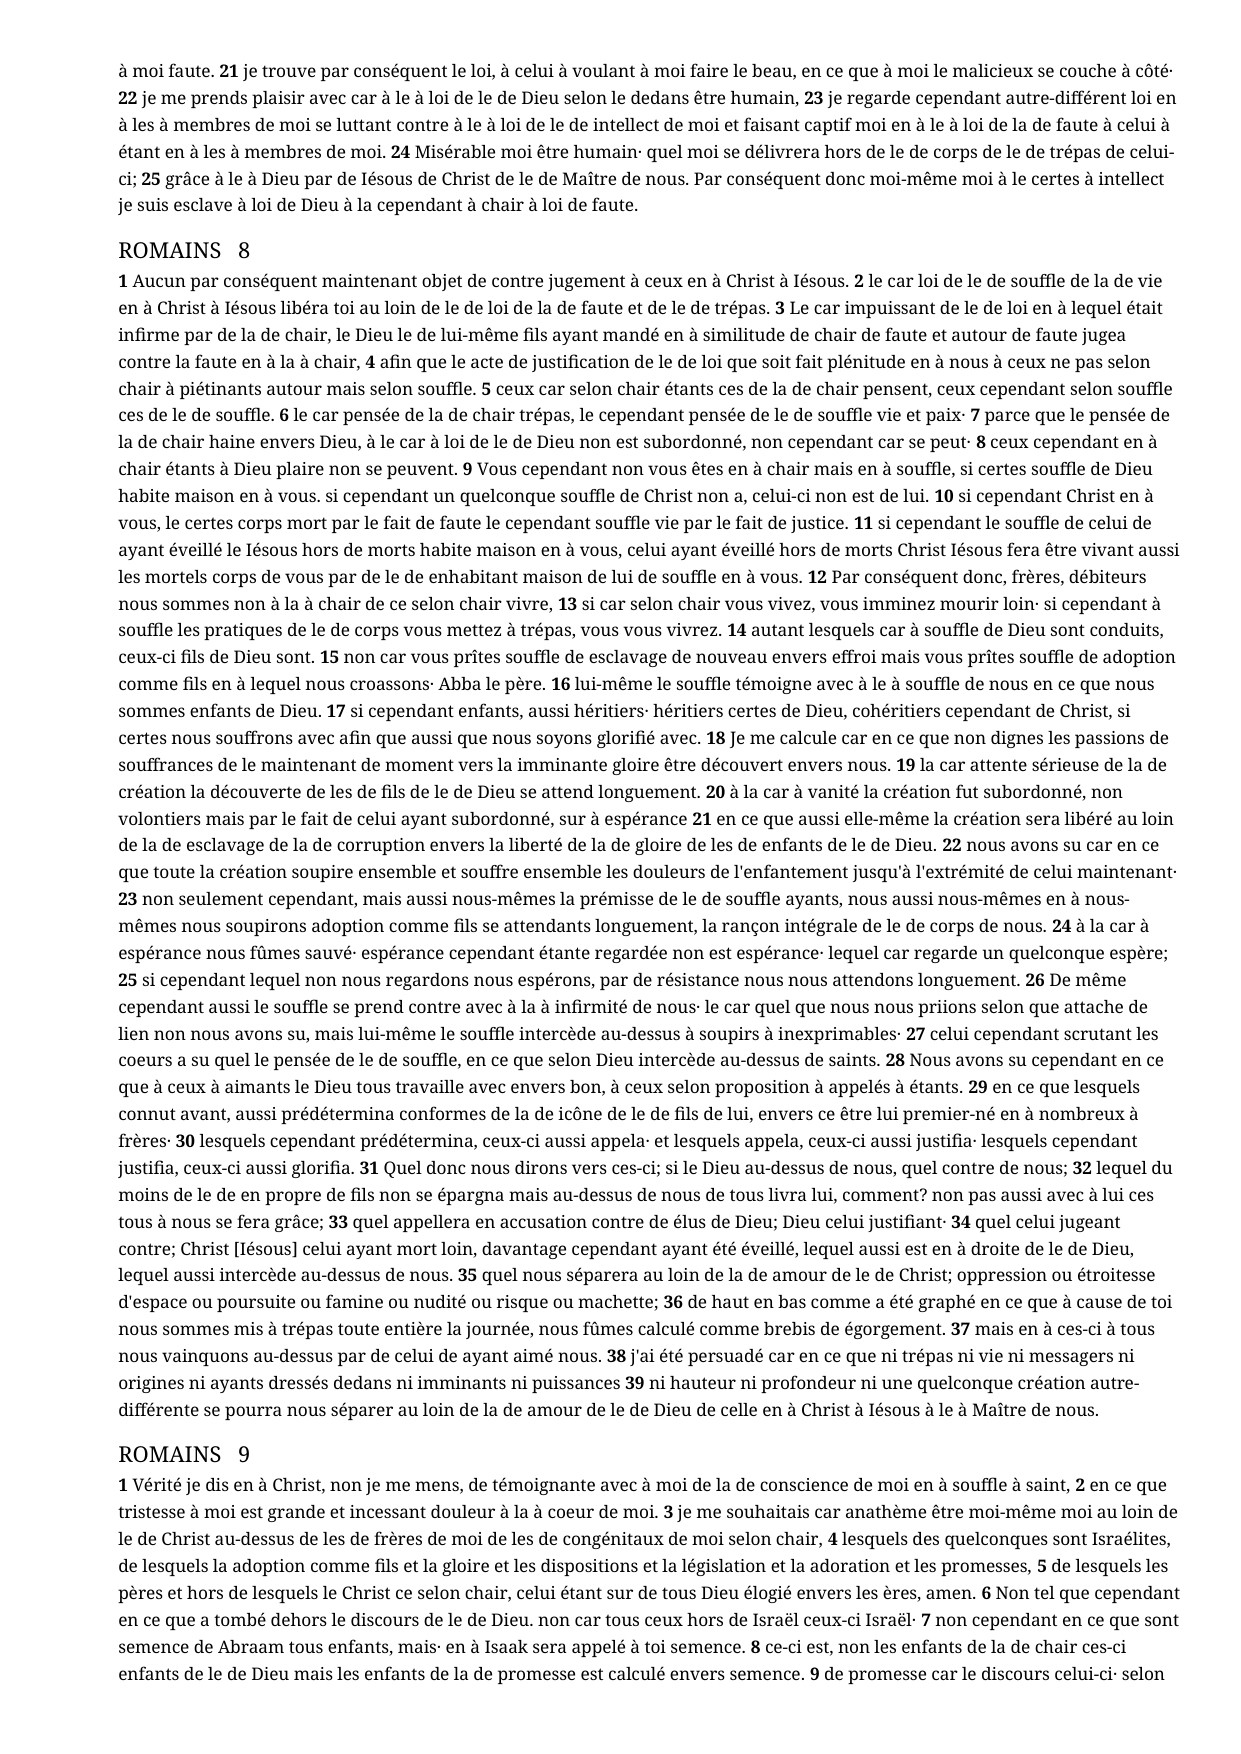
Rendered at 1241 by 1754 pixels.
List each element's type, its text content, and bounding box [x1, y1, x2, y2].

text ROMAINS 8 [118, 235, 1181, 265]
text 1 Aucun par conséquent maintenant objet de contre jugement à ceux en à Christ à Iésous. 2 le car loi de le de souffle de la de vie en à Christ à Iésous libéra toi au loin de le de loi de la de faute et de le de trépas. 3 Le car impuissant de le de loi en à lequel était infirme par de la de chair, le Dieu le de lui-même fils ayant mandé en à similitude de chair de faute et autour de faute jugea contre la faute en à la à chair, 4 afin que le acte de justification de le de loi que soit fait plénitude en à nous à ceux ne pas selon chair à piétinants autour mais selon souffle. 5 ceux car selon chair étants ces de la de chair pensent, ceux cependant selon souffle ces de le de souffle. 6 le car pensée de la de chair trépas, le cependant pensée de le de souffle vie et paix· 7 parce que le pensée de la de chair haine envers Dieu, à le car à loi de le de Dieu non est subordonné, non cependant car se peut· 8 ceux cependant en à chair étants à Dieu plaire non se peuvent. 9 Vous cependant non vous êtes en à chair mais en à souffle, si certes souffle de Dieu habite maison en à vous. si cependant un quelconque souffle de Christ non a, celui-ci non est de lui. 10 si cependant Christ en à vous, le certes corps mort par le fait de faute le cependant souffle vie par le fait de justice. 11 si cependant le souffle de celui de ayant éveillé le Iésous hors de morts habite maison en à vous, celui ayant éveillé hors de morts Christ Iésous fera être vivant aussi les mortels corps de vous par de le de enhabitant maison de lui de souffle en à vous. 12 Par conséquent donc, frères, débiteurs nous sommes non à la à chair de ce selon chair vivre, 13 si car selon chair vous vivez, vous imminez mourir loin· si cependant à souffle les pratiques de le de corps vous mettez à trépas, vous vous vivrez. 14 autant lesquels car à souffle de Dieu sont conduits, ceux-ci fils de Dieu sont. 15 non car vous prîtes souffle de esclavage de nouveau envers effroi mais vous prîtes souffle de adoption comme fils en à lequel nous croassons· Abba le père. 16 lui-même le souffle témoigne avec à le à souffle de nous en ce que nous sommes enfants de Dieu. 17 si cependant enfants, aussi héritiers· héritiers certes de Dieu, cohéritiers cependant de Christ, si certes nous souffrons avec afin que aussi que nous soyons glorifié avec. 18 Je me calcule car en ce que non dignes les passions de souffrances de le maintenant de moment vers la imminante gloire être découvert envers nous. 19 la car attente sérieuse de la de création la découverte de les de fils de le de Dieu se attend longuement. 20 à la car à vanité la création fut subordonné, non volontiers mais par le fait de celui ayant subordonné, sur à espérance 21 en ce que aussi elle-même la création sera libéré au loin de la de esclavage de la de corruption envers la liberté de la de gloire de les de enfants de le de Dieu. 22 nous avons su car en ce que toute la création soupire ensemble et souffre ensemble les douleurs de l'enfantement jusqu'à l'extrémité de celui maintenant· 23 non seulement cependant, mais aussi nous-mêmes la prémisse de le de souffle ayants, nous aussi nous-mêmes en à nous-mêmes nous soupirons adoption comme fils se attendants longuement, la rançon intégrale de le de corps de nous. 24 à la car à espérance nous fûmes sauvé· espérance cependant étante regardée non est espérance· lequel car regarde un quelconque espère; 25 si cependant lequel non nous regardons nous espérons, par de résistance nous nous attendons longuement. 26 De même cependant aussi le souffle se prend contre avec à la à infirmité de nous· le car quel que nous nous priions selon que attache de lien non nous avons su, mais lui-même le souffle intercède au-dessus à soupirs à inexprimables· 27 celui cependant scrutant les coeurs a su quel le pensée de le de souffle, en ce que selon Dieu intercède au-dessus de saints. 28 Nous avons su cependant en ce que à ceux à aimants le Dieu tous travaille avec envers bon, à ceux selon proposition à appelés à étants. 29 en ce que lesquels connut avant, aussi prédétermina conformes de la de icône de le de fils de lui, envers ce être lui premier-né en à nombreux à frères· 30 lesquels cependant prédétermina, ceux-ci aussi appela· et lesquels appela, ceux-ci aussi justifia· lesquels cependant justifia, ceux-ci aussi glorifia. 31 Quel donc nous dirons vers ces-ci; si le Dieu au-dessus de nous, quel contre de nous; 32 lequel du moins de le de en propre de fils non se épargna mais au-dessus de nous de tous livra lui, comment? non pas aussi avec à lui ces tous à nous se fera grâce; 33 quel appellera en accusation contre de élus de Dieu; Dieu celui justifiant· 34 quel celui jugeant contre; Christ [Iésous] celui ayant mort loin, davantage cependant ayant été éveillé, lequel aussi est en à droite de le de Dieu, lequel aussi intercède au-dessus de nous. 35 quel nous séparera au loin de la de amour de le de Christ; oppression ou étroitesse d'espace ou poursuite ou famine ou nudité ou risque ou machette; 36 de haut en bas comme a été graphé en ce que à cause de toi nous sommes mis à trépas toute entière la journée, nous fûmes calculé comme brebis de égorgement. 37 mais en à ces-ci à tous nous vainquons au-dessus par de celui de ayant aimé nous. 38 j'ai été persuadé car en ce que ni trépas ni vie ni messagers ni origines ni ayants dressés dedans ni imminants ni puissances 39 ni hauteur ni profondeur ni une quelconque création autre-différente se pourra nous séparer au loin de la de amour de le de Dieu de celle en à Christ à Iésous à le à Maître de nous. [118, 269, 1181, 1421]
text 1 Vérité je dis en à Christ, non je me mens, de témoignante avec à moi de la de conscience de moi en à souffle à saint, 2 en ce que tristesse à moi est grande et incessant douleur à la à coeur de moi. 3 je me souhaitais car anathème être moi-même moi au loin de le de Christ au-dessus de les de frères de moi de les de congénitaux de moi selon chair, 4 lesquels des quelconques sont Israélites, de lesquels la adoption comme fils et la gloire et les dispositions et la législation et la adoration et les promesses, 5 de lesquels les pères et hors de lesquels le Christ ce selon chair, celui étant sur de tous Dieu élogié envers les ères, amen. 6 Non tel que cependant en ce que a tombé dehors le discours de le de Dieu. non car tous ceux hors de Israël ceux-ci Israël· 7 non cependant en ce que sont semence de Abraam tous enfants, mais· en à Isaak sera appelé à toi semence. 8 ce-ci est, non les enfants de la de chair ces-ci enfants de le de Dieu mais les enfants de la de promesse est calculé envers semence. 9 de promesse car le discours celui-ci· selon [118, 1473, 1181, 1685]
text ROMAINS 9 [118, 1439, 1181, 1469]
text à moi faute. 21 je trouve par conséquent le loi, à celui à voulant à moi faire le beau, en ce que à moi le malicieux se couche à côté· 22 je me prends plaisir avec car à le à loi de le de Dieu selon le dedans être humain, 23 je regarde cependant autre-différent loi en à les à membres de moi se luttant contre à le à loi de le de intellect de moi et faisant captif moi en à le à loi de la de faute à celui à étant en à les à membres de moi. 24 Misérable moi être humain· quel moi se délivrera hors de le de corps de le de trépas de celui-ci; 25 grâce à le à Dieu par de Iésous de Christ de le de Maître de nous. Par conséquent donc moi-même moi à le certes à intellect je suis esclave à loi de Dieu à la cependant à chair à loi de faute. [118, 59, 1181, 217]
